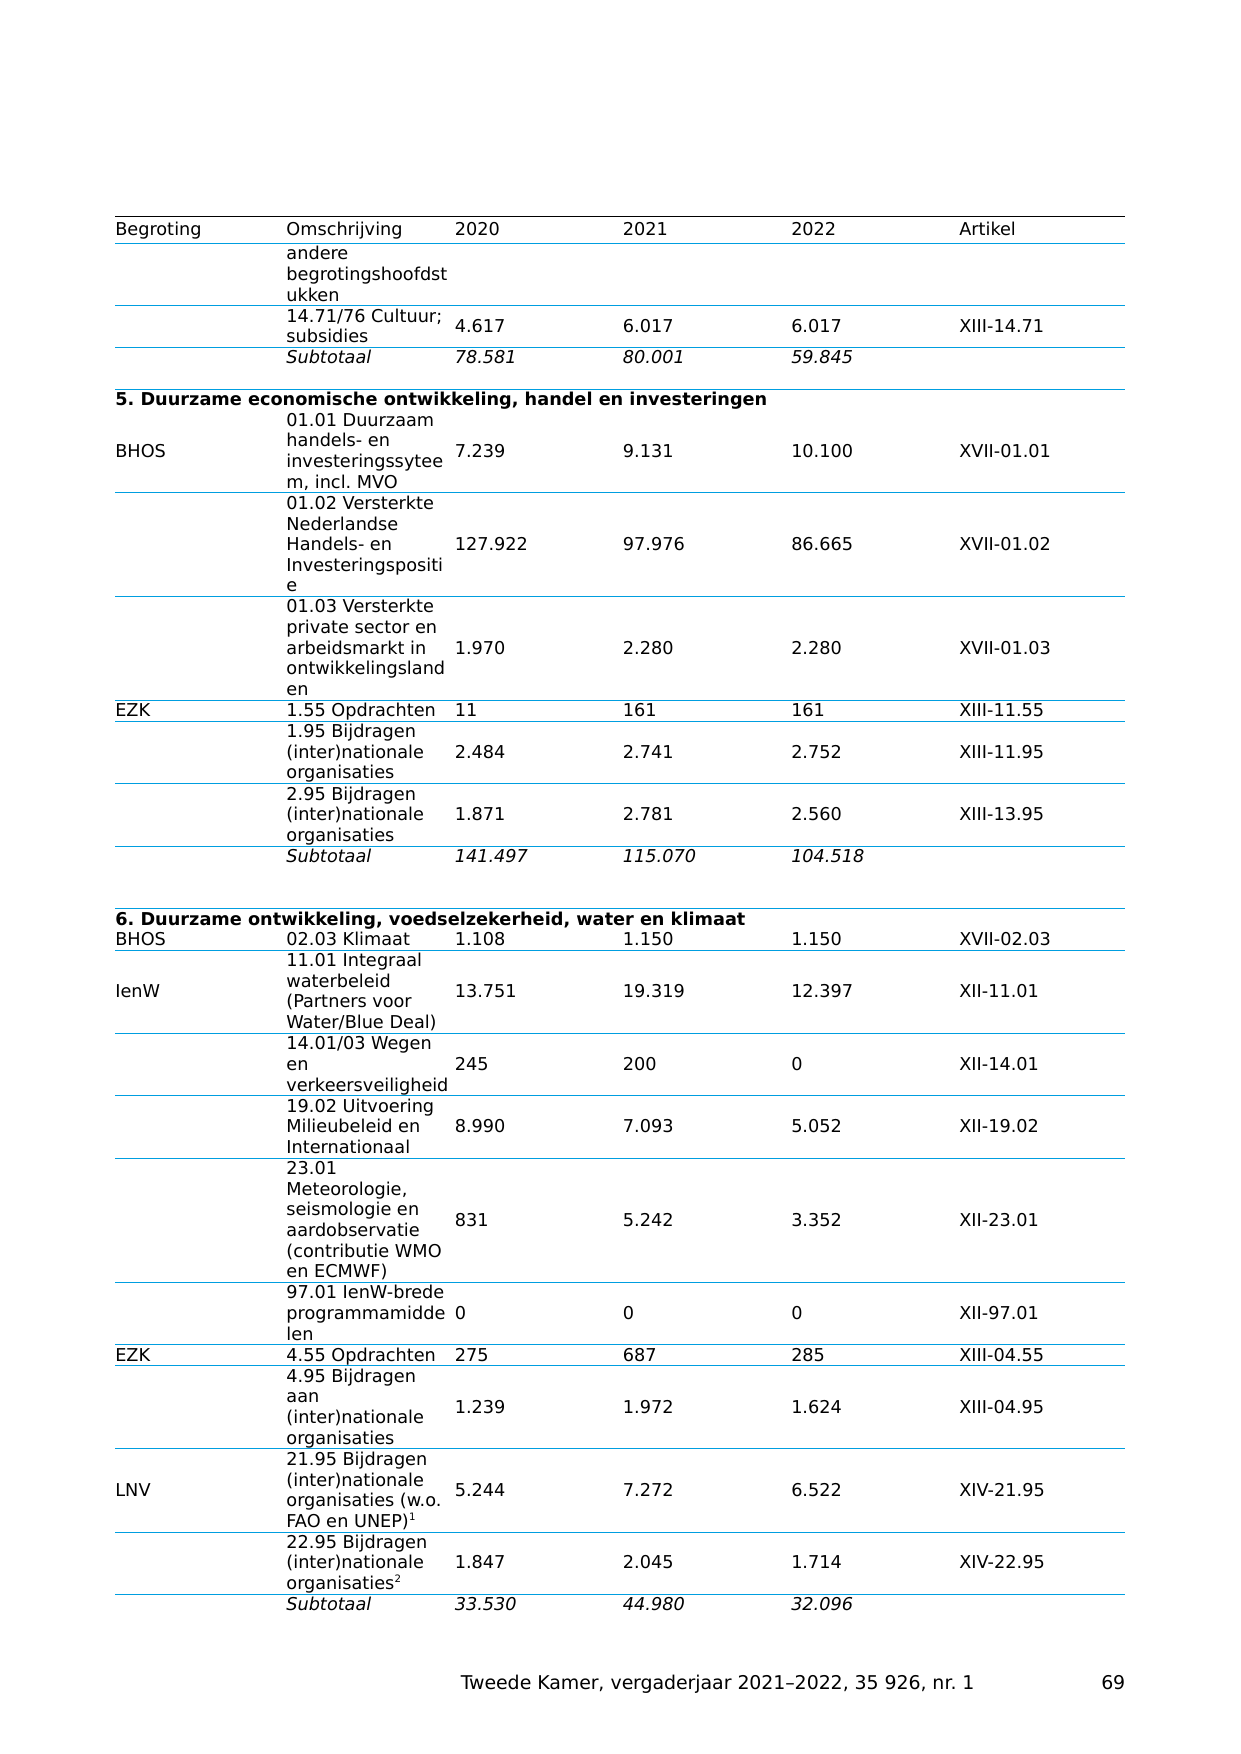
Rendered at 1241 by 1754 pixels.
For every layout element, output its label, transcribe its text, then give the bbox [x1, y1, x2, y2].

table_cell IenW [115, 951, 283, 1033]
table_cell [452, 244, 620, 305]
table_cell 2.280 [620, 597, 788, 699]
table_cell 5.244 [452, 1449, 620, 1531]
table_cell 14.01/03 Wegen en verkeersveiligheid [283, 1034, 452, 1095]
table_cell 115.070 [620, 847, 788, 867]
table_cell [452, 867, 620, 887]
table_cell 127.922 [452, 493, 620, 596]
table_cell XIII-04.55 [956, 1345, 1125, 1365]
table_cell Subtotaal [283, 847, 452, 867]
table_cell 6.017 [620, 306, 788, 347]
table_cell 59.845 [788, 348, 956, 368]
table_cell 161 [788, 701, 956, 721]
table_cell 2.95 Bijdragen (inter)nationale organisaties [283, 784, 452, 846]
table_cell 285 [788, 1345, 956, 1365]
table_cell [788, 867, 956, 887]
table_cell 831 [452, 1159, 620, 1282]
table_cell Artikel [956, 217, 1125, 243]
table_cell 1.624 [788, 1366, 956, 1448]
table_cell 21.95 Bijdragen (inter)nationale organisaties (w.o. FAO en UNEP)1 [283, 1449, 452, 1531]
table_cell Subtotaal [283, 1595, 452, 1615]
table_cell 01.03 Versterkte private sector en arbeidsmarkt in ontwikkelingslanden [283, 597, 452, 699]
table_cell [115, 1283, 283, 1344]
table_cell EZK [115, 701, 283, 721]
table_cell 12.397 [788, 951, 956, 1033]
table_cell 14.71/76 Cultuur; subsidies [283, 306, 452, 347]
table_cell 161 [620, 701, 788, 721]
table_cell XII-23.01 [956, 1159, 1125, 1282]
table_cell 6.017 [788, 306, 956, 347]
table_cell XIII-04.95 [956, 1366, 1125, 1448]
table_cell XIII-13.95 [956, 784, 1125, 846]
table_cell [956, 368, 1125, 389]
table_cell [115, 784, 283, 846]
table_cell 2020 [452, 217, 620, 243]
table_cell Subtotaal [283, 348, 452, 368]
table_cell 7.272 [620, 1449, 788, 1531]
table_cell 02.03 Klimaat [283, 929, 452, 950]
table_cell XVII-02.03 [956, 929, 1125, 950]
table_cell 01.02 Versterkte Nederlandse Handels- en Investeringspositie [283, 493, 452, 596]
table_cell 10.100 [788, 410, 956, 492]
table_header Tabel 13 De non-ODA uitgaven naar beleidsthema [115, 191, 1125, 216]
table_cell 1.871 [452, 784, 620, 846]
table_cell 01.01 Duurzaam handels- en investeringssyteem, incl. MVO [283, 410, 452, 492]
table_cell 8.990 [452, 1096, 620, 1157]
table_cell 200 [620, 1034, 788, 1095]
table_cell [115, 1159, 283, 1282]
table_cell 97.976 [620, 493, 788, 596]
table_cell [115, 306, 283, 347]
table_cell [115, 1096, 283, 1157]
table_cell 2.741 [620, 722, 788, 783]
table_cell 2.560 [788, 784, 956, 846]
table_cell 2.752 [788, 722, 956, 783]
table_cell BHOS [115, 929, 283, 950]
table_cell 1.970 [452, 597, 620, 699]
table_cell 1.55 Opdrachten [283, 701, 452, 721]
table_cell [956, 244, 1125, 305]
table_cell XIV-21.95 [956, 1449, 1125, 1531]
table_cell XII-14.01 [956, 1034, 1125, 1095]
table_cell [620, 244, 788, 305]
table_cell [115, 722, 283, 783]
table_cell [115, 1533, 283, 1594]
table_cell BHOS [115, 410, 283, 492]
table_cell [452, 368, 620, 389]
table_cell 19.02 Uitvoering Milieubeleid en Internationaal [283, 1096, 452, 1157]
table_cell [283, 887, 452, 908]
table_cell [115, 1034, 283, 1095]
table_cell 1.108 [452, 929, 620, 950]
table_cell XIII-14.71 [956, 306, 1125, 347]
table_cell 2.781 [620, 784, 788, 846]
table_cell 7.239 [452, 410, 620, 492]
table_cell XVII-01.02 [956, 493, 1125, 596]
table_cell 1.847 [452, 1533, 620, 1594]
table_cell [452, 887, 620, 908]
table_cell 80.001 [620, 348, 788, 368]
table_cell 4.55 Opdrachten [283, 1345, 452, 1365]
table_cell 3.352 [788, 1159, 956, 1282]
table_cell [115, 1366, 283, 1448]
table_cell XIII-11.55 [956, 701, 1125, 721]
table_cell XIV-22.95 [956, 1533, 1125, 1594]
table_cell XII-11.01 [956, 951, 1125, 1033]
table_cell [620, 867, 788, 887]
table_cell [620, 887, 788, 908]
table_cell 7.093 [620, 1096, 788, 1157]
table_cell [283, 368, 452, 389]
table_cell 141.497 [452, 847, 620, 867]
table_cell 0 [620, 1283, 788, 1344]
table_cell 1.972 [620, 1366, 788, 1448]
table_cell 1.95 Bijdragen (inter)nationale organisaties [283, 722, 452, 783]
table_cell XII-97.01 [956, 1283, 1125, 1344]
table_cell 0 [788, 1034, 956, 1095]
table_cell 19.319 [620, 951, 788, 1033]
table_cell 9.131 [620, 410, 788, 492]
table_cell [788, 368, 956, 389]
table_cell 6.522 [788, 1449, 956, 1531]
table_cell [283, 867, 452, 887]
table_cell 245 [452, 1034, 620, 1095]
table_cell [115, 887, 283, 908]
table_cell [956, 1595, 1125, 1615]
table_cell 0 [788, 1283, 956, 1344]
table_cell 11 [452, 701, 620, 721]
table_cell XVII-01.01 [956, 410, 1125, 492]
table_cell 1.239 [452, 1366, 620, 1448]
table_cell 78.581 [452, 348, 620, 368]
table_cell 0 [452, 1283, 620, 1344]
table_cell [115, 244, 283, 305]
table_cell 97.01 IenW-brede programmamiddelen [283, 1283, 452, 1344]
table_cell 23.01 Meteorologie, seismologie en aardobservatie (contributie WMO en ECMWF) [283, 1159, 452, 1282]
table_cell 5.242 [620, 1159, 788, 1282]
table_cell 2022 [788, 217, 956, 243]
table_cell [115, 1595, 283, 1615]
table_cell andere begrotingshoofdstukken [283, 244, 452, 305]
table_cell [620, 368, 788, 389]
table_cell 5.052 [788, 1096, 956, 1157]
table_cell 1.150 [620, 929, 788, 950]
table_cell 22.95 Bijdragen (inter)nationale organisaties2 [283, 1533, 452, 1594]
table_cell 2.280 [788, 597, 956, 699]
table_cell Begroting [115, 217, 283, 243]
table_cell 13.751 [452, 951, 620, 1033]
table_cell [956, 847, 1125, 867]
table_cell 2.045 [620, 1533, 788, 1594]
table_cell 33.530 [452, 1595, 620, 1615]
table_cell XIII-11.95 [956, 722, 1125, 783]
table_cell EZK [115, 1345, 283, 1365]
table_cell 32.096 [788, 1595, 956, 1615]
table_cell [788, 244, 956, 305]
table_cell 4.95 Bijdragen aan (inter)nationale organisaties [283, 1366, 452, 1448]
table_cell Omschrijving [283, 217, 452, 243]
table_cell [956, 867, 1125, 887]
table_cell 6. Duurzame ontwikkeling, voedselzekerheid, water en klimaat [115, 909, 1125, 929]
table_cell 1.150 [788, 929, 956, 950]
table_cell XVII-01.03 [956, 597, 1125, 699]
table_cell [115, 368, 283, 389]
table_cell [115, 348, 283, 368]
table_cell [956, 887, 1125, 908]
table_cell 687 [620, 1345, 788, 1365]
table_cell [788, 887, 956, 908]
table_cell 86.665 [788, 493, 956, 596]
table_cell 2.484 [452, 722, 620, 783]
table_cell [115, 867, 283, 887]
table_cell [115, 597, 283, 699]
table_cell 104.518 [788, 847, 956, 867]
table_cell XII-19.02 [956, 1096, 1125, 1157]
table_cell [956, 348, 1125, 368]
table_cell [115, 493, 283, 596]
table_cell 44.980 [620, 1595, 788, 1615]
table_cell 275 [452, 1345, 620, 1365]
table_cell [115, 847, 283, 867]
table_cell 2021 [620, 217, 788, 243]
table_cell LNV [115, 1449, 283, 1531]
table_cell 4.617 [452, 306, 620, 347]
table_cell 11.01 Integraal waterbeleid (Partners voor Water/Blue Deal) [283, 951, 452, 1033]
table_cell 5. Duurzame economische ontwikkeling, handel en investeringen [115, 390, 1125, 410]
table_cell 1.714 [788, 1533, 956, 1594]
